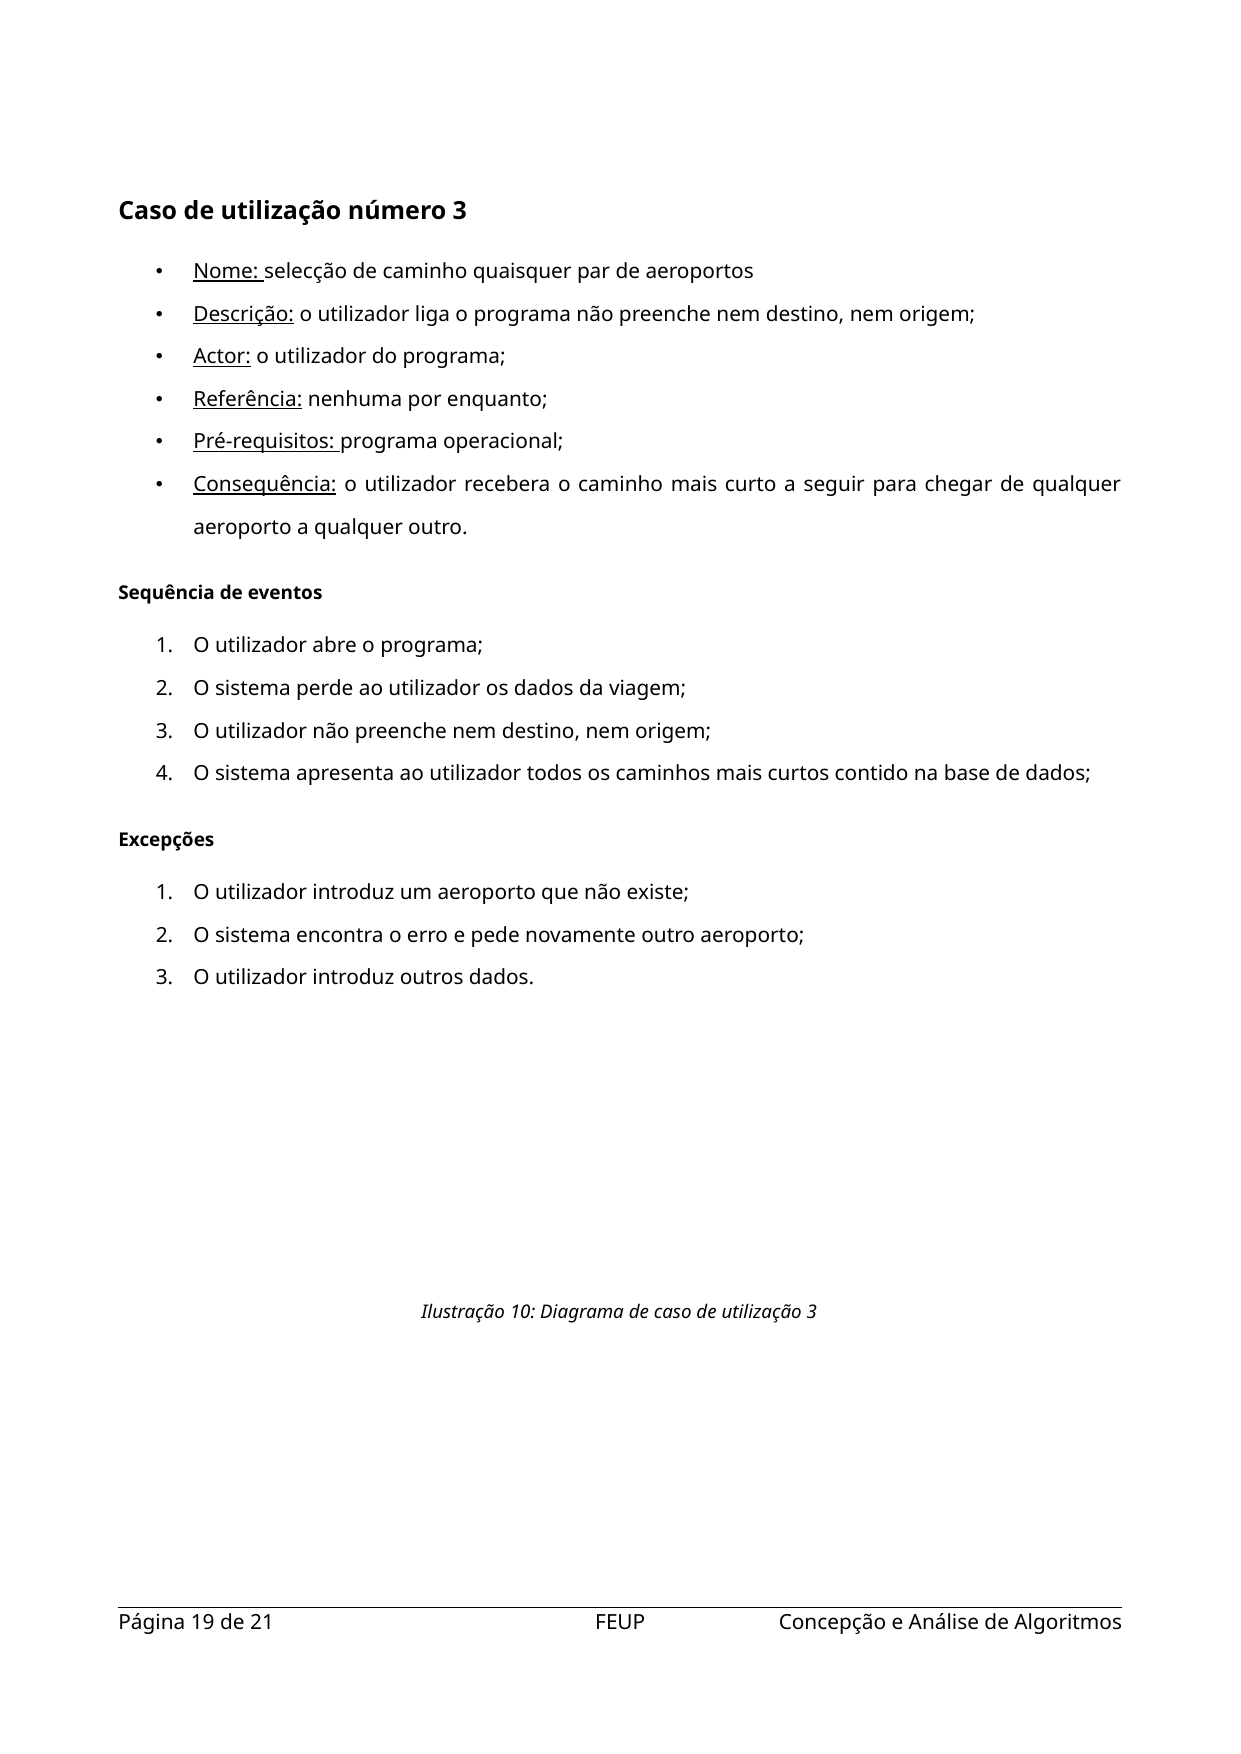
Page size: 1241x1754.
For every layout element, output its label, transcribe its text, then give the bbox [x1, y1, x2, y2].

list Descrição: o utilizador liga o programa não preenche nem destino, nem origem; [156, 299, 1122, 327]
subtitle Excepções [118, 826, 1122, 852]
list O utilizador introduz um aeroporto que não existe; [156, 877, 1122, 906]
list Pré-requisitos: programa operacional; [156, 427, 1122, 455]
list O utilizador não preenche nem destino, nem origem; [156, 716, 1122, 744]
list O sistema perde ao utilizador os dados da viagem; [156, 673, 1122, 702]
list O sistema encontra o erro e pede novamente outro aeroporto; [156, 920, 1122, 948]
list O utilizador abre o programa; [156, 631, 1122, 659]
list Actor: o utilizador do programa; [156, 341, 1122, 370]
text Ilustração 10: Diagrama de caso de utilização 3 [240, 1060, 1000, 1324]
subtitle Caso de utilização número 3 [118, 193, 1122, 227]
list O sistema apresenta ao utilizador todos os caminhos mais curtos contido na base de dados; [156, 758, 1122, 787]
subtitle Sequência de eventos [118, 579, 1122, 605]
list Nome: selecção de caminho quaisquer par de aeroportos [156, 256, 1122, 284]
list Consequência: o utilizador recebera o caminho mais curto a seguir para chegar de qualquer aeroporto a qualquer outro. [156, 469, 1122, 540]
list Referência: nenhuma por enquanto; [156, 384, 1122, 412]
list O utilizador introduz outros dados. [156, 962, 1122, 991]
